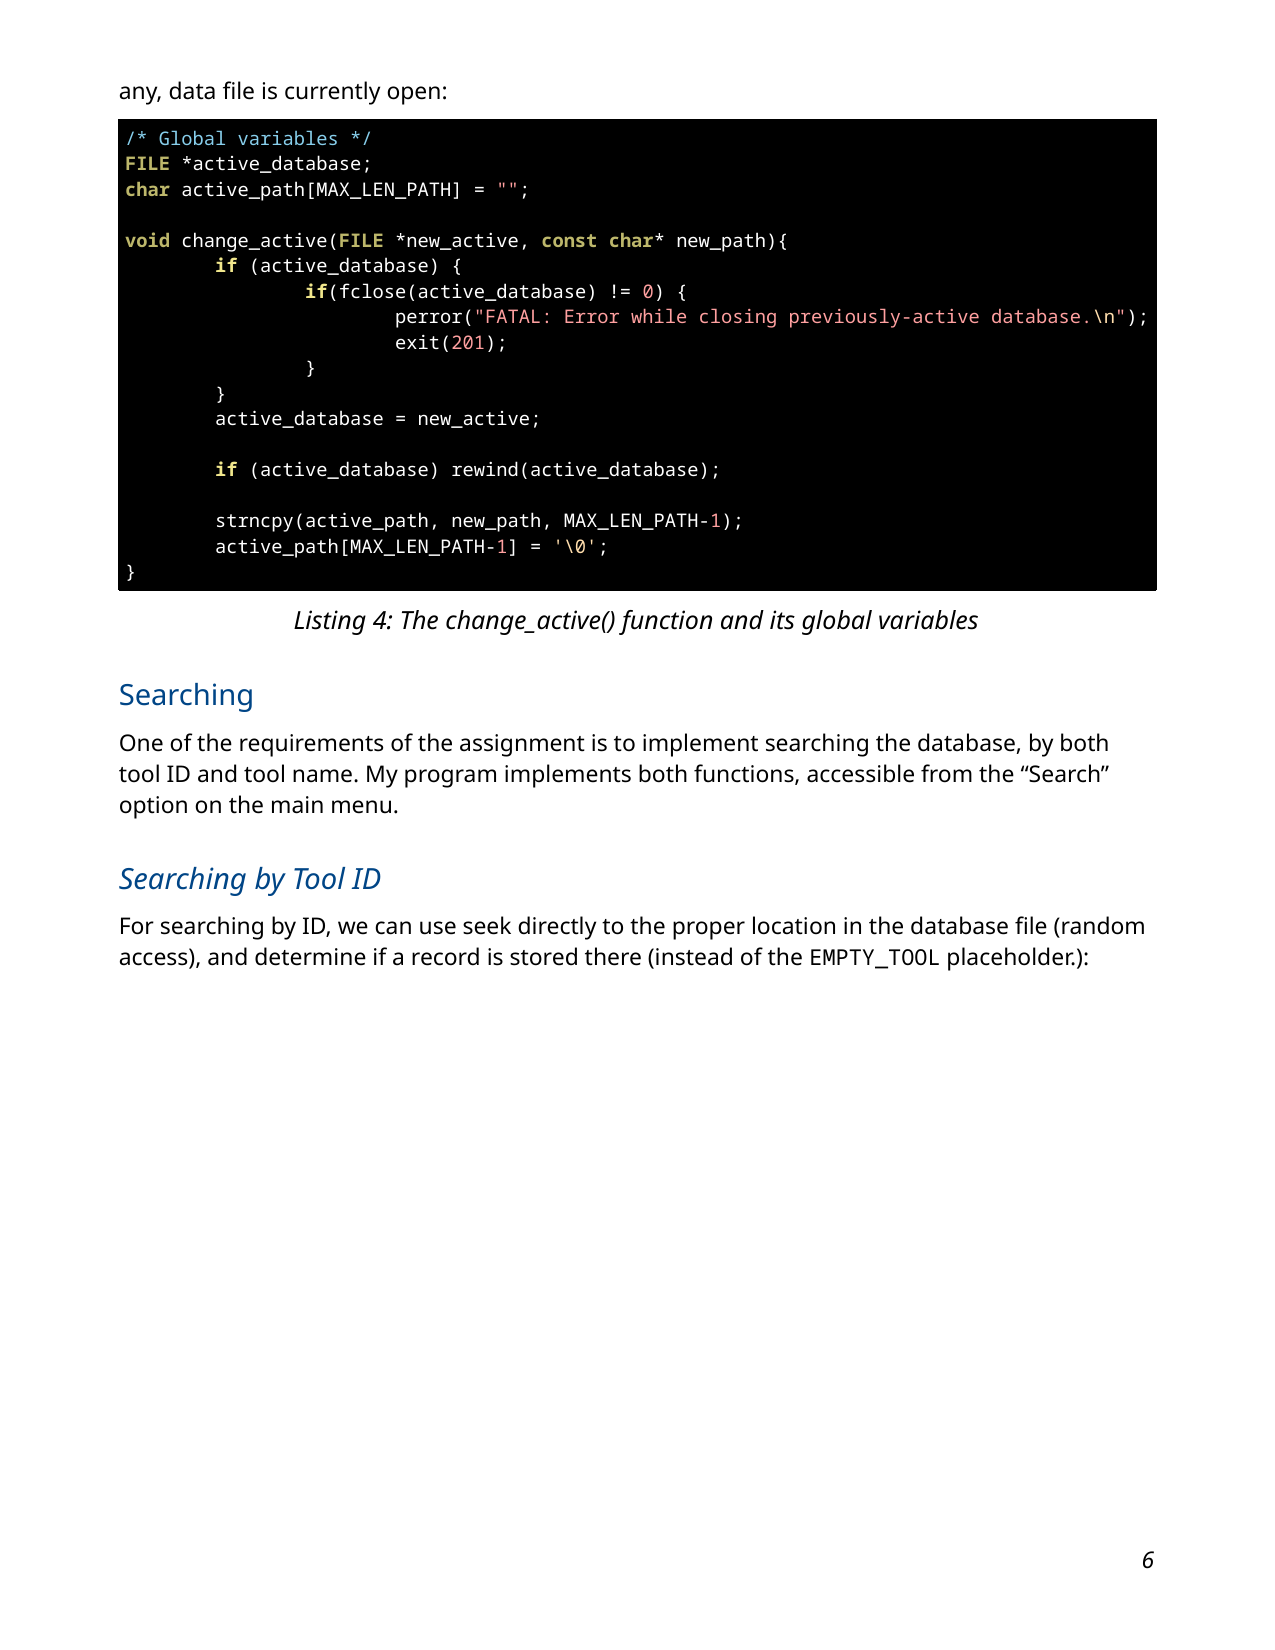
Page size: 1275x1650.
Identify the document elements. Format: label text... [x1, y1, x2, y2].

text any, data file is currently open: [118, 75, 1156, 106]
list Listing 4: The change_active() function and its global variables [118, 603, 1156, 637]
subtitle Searching [118, 674, 1156, 714]
text /* Global variables */ FILE *active_database; char active_path[MAX_LEN_PATH] = ""; [120, 120, 1156, 195]
text For searching by ID, we can use seek directly to the proper location in the database file (random access), and determine if a record is stored there (instead of the EMPTY_TOOL placeholder.): [118, 910, 1156, 973]
text void change_active(FILE *new_active, const char* new_path){ if (active_database) { if(fclose(active_database) != 0) { perror("FATAL: Error while closing previously-active database.\n"); exit(201); } } active_database = new_active; if (active_database) rewind(active_database); strncpy(active_path, new_path, MAX_LEN_PATH-1); active_path[MAX_LEN_PATH-1] = '\0'; } [120, 221, 1156, 590]
subtitle Searching by Tool ID [118, 858, 1156, 898]
text One of the requirements of the assignment is to implement searching the database, by both tool ID and tool name. My program implements both functions, accessible from the “Search” option on the main menu. [118, 727, 1156, 820]
